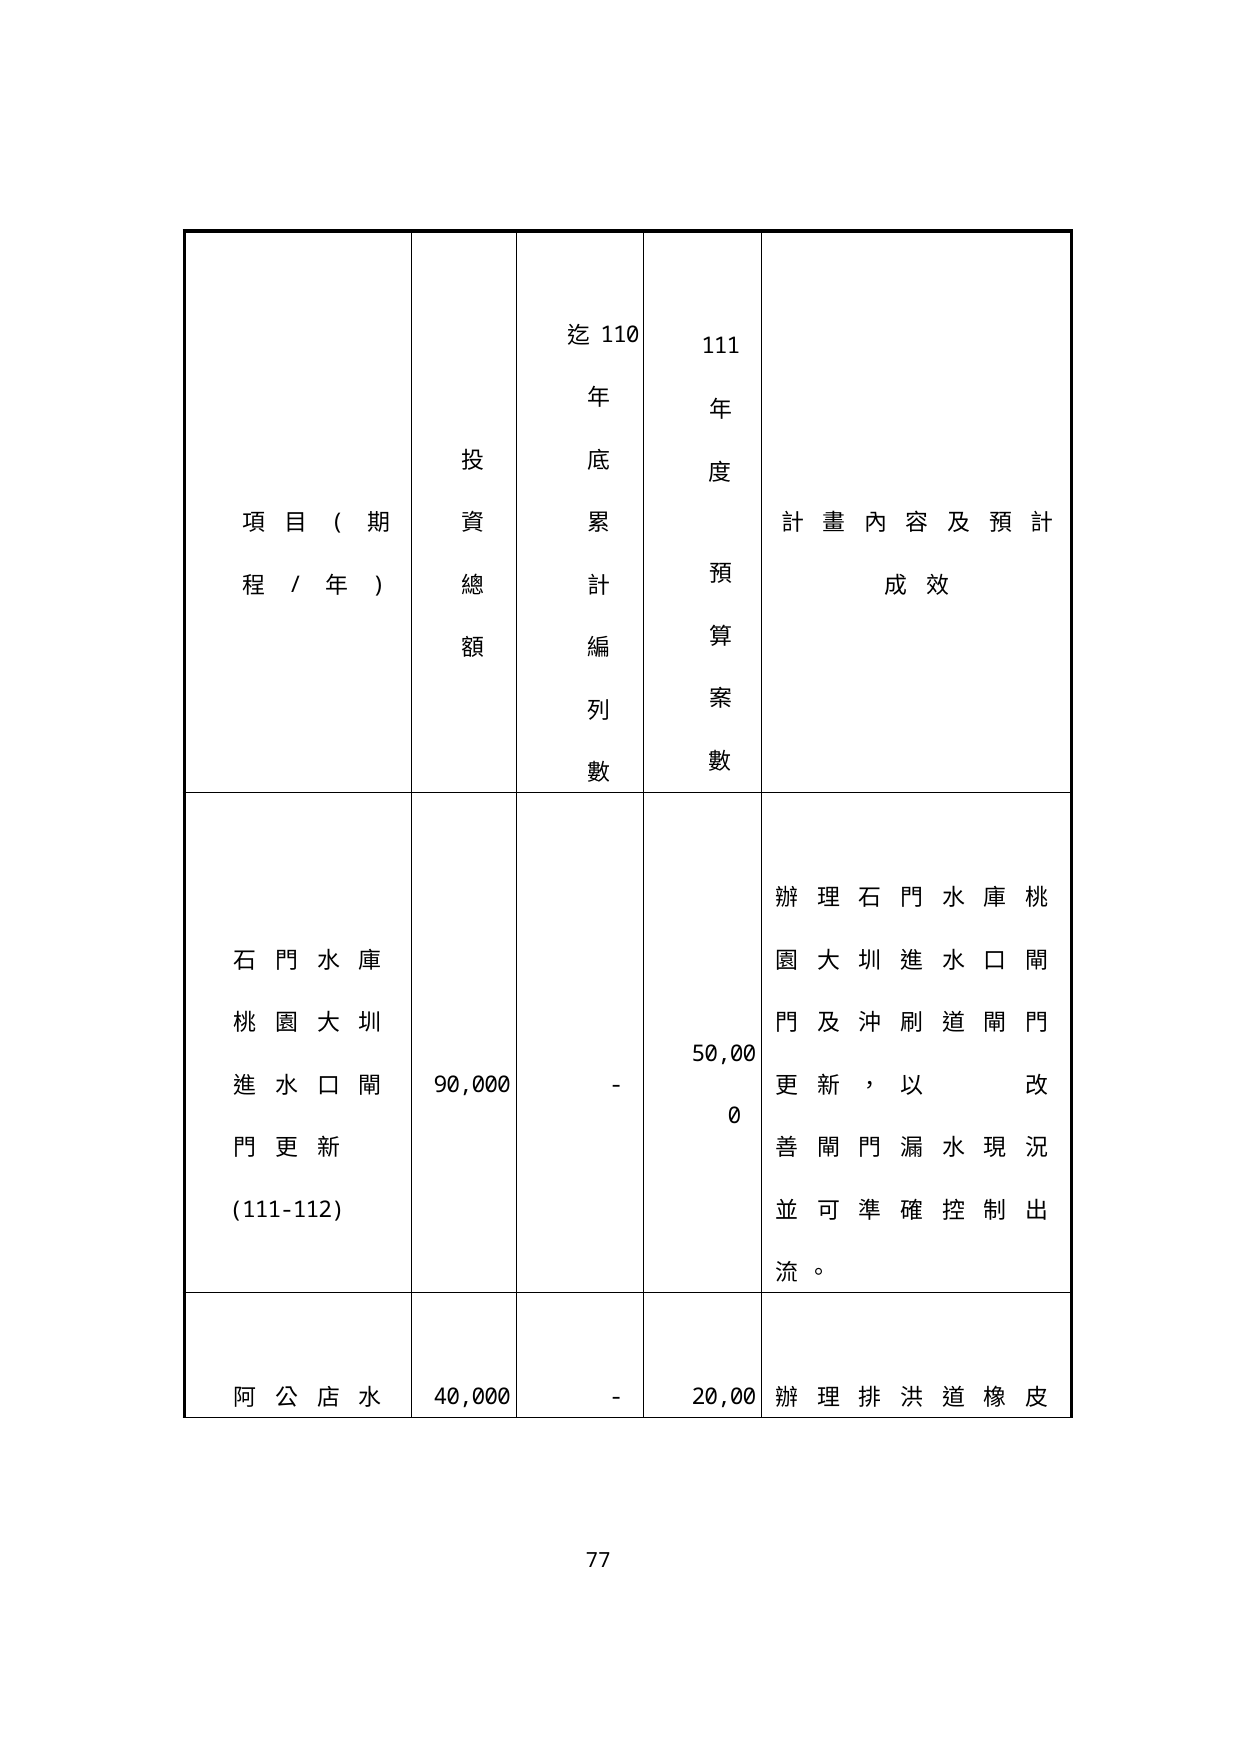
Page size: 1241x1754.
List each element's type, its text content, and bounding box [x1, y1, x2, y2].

table_cell 辦理石門水庫桃園大圳進水口閘門及沖刷道閘門更新，以 改善閘門漏水現況並可準確控制出流。 [762, 793, 1070, 1292]
table_cell 20,00 [644, 1293, 761, 1417]
table_header 迄110年底 累計編列數 [517, 233, 643, 792]
table_cell 50,000 [644, 793, 761, 1292]
table_header 項目(期程/年) [186, 233, 411, 792]
table_cell 阿公店水 [186, 1293, 411, 1417]
table_cell 40,000 [412, 1293, 516, 1417]
table_header 投資總額 [412, 233, 516, 792]
table_cell - [517, 793, 643, 1292]
table_cell 石門水庫桃園大圳進水口閘門更新(111-112) [186, 793, 411, 1292]
table_header 計畫內容及預計成效 [762, 233, 1070, 792]
table_cell 90,000 [412, 793, 516, 1292]
table_cell - [517, 1293, 643, 1417]
table_cell 辦理排洪道橡皮 [762, 1293, 1070, 1417]
table_header 111年度 預算案數 [644, 233, 761, 792]
